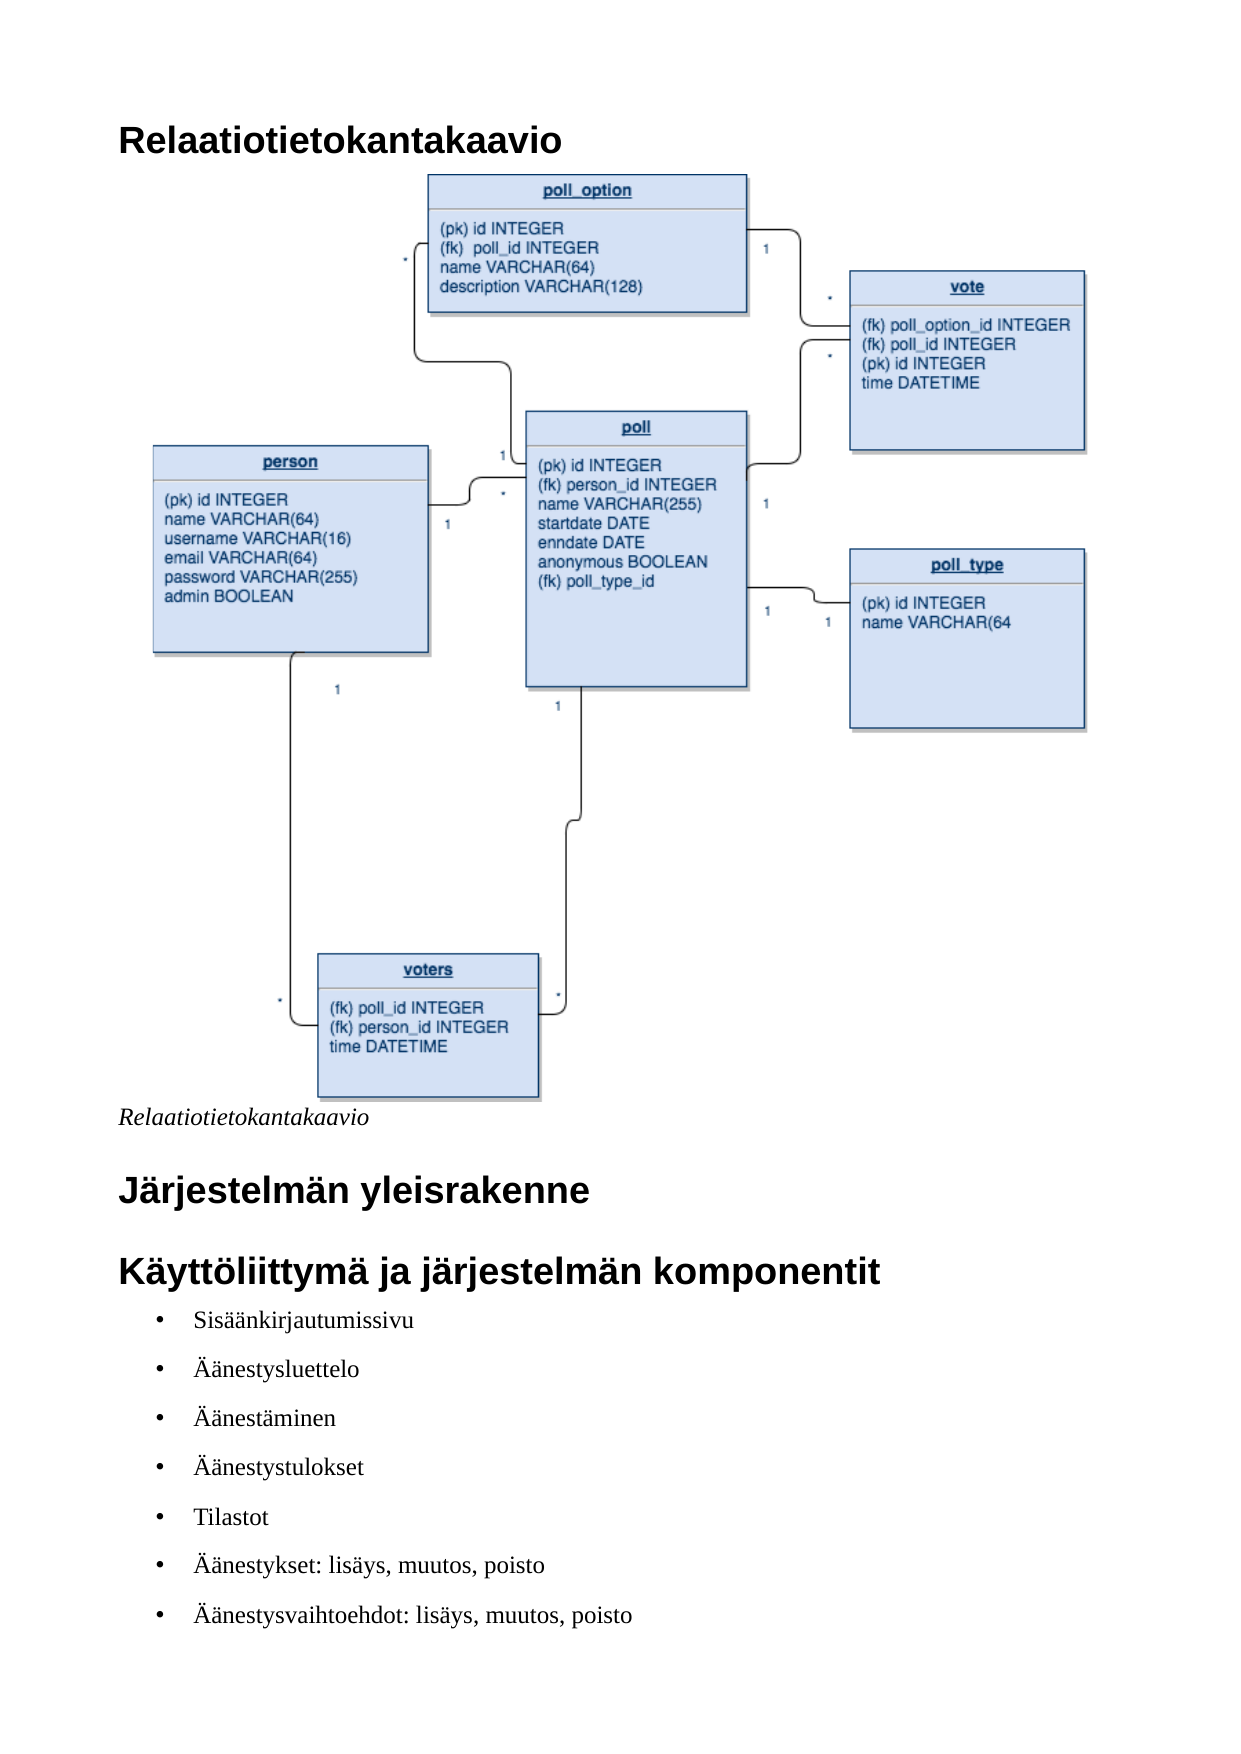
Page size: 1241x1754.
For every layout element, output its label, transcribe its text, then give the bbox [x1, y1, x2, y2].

subtitle Käyttöliittymä ja järjestelmän komponentit [118, 1249, 1122, 1293]
list Äänestysvaihtoehdot: lisäys, muutos, poisto [156, 1600, 1122, 1628]
text Relaatiotietokantakaavio [118, 187, 1122, 1131]
subtitle Relaatiotietokantakaavio [118, 118, 1122, 162]
list Äänestystulokset [156, 1452, 1122, 1481]
list Äänestysluettelo [156, 1354, 1122, 1383]
list Äänestäminen [156, 1403, 1122, 1432]
list Tilastot [156, 1502, 1122, 1530]
subtitle Järjestelmän yleisrakenne [118, 1168, 1122, 1212]
list Äänestykset: lisäys, muutos, poisto [156, 1551, 1122, 1579]
list Sisäänkirjautumissivu [156, 1305, 1122, 1334]
